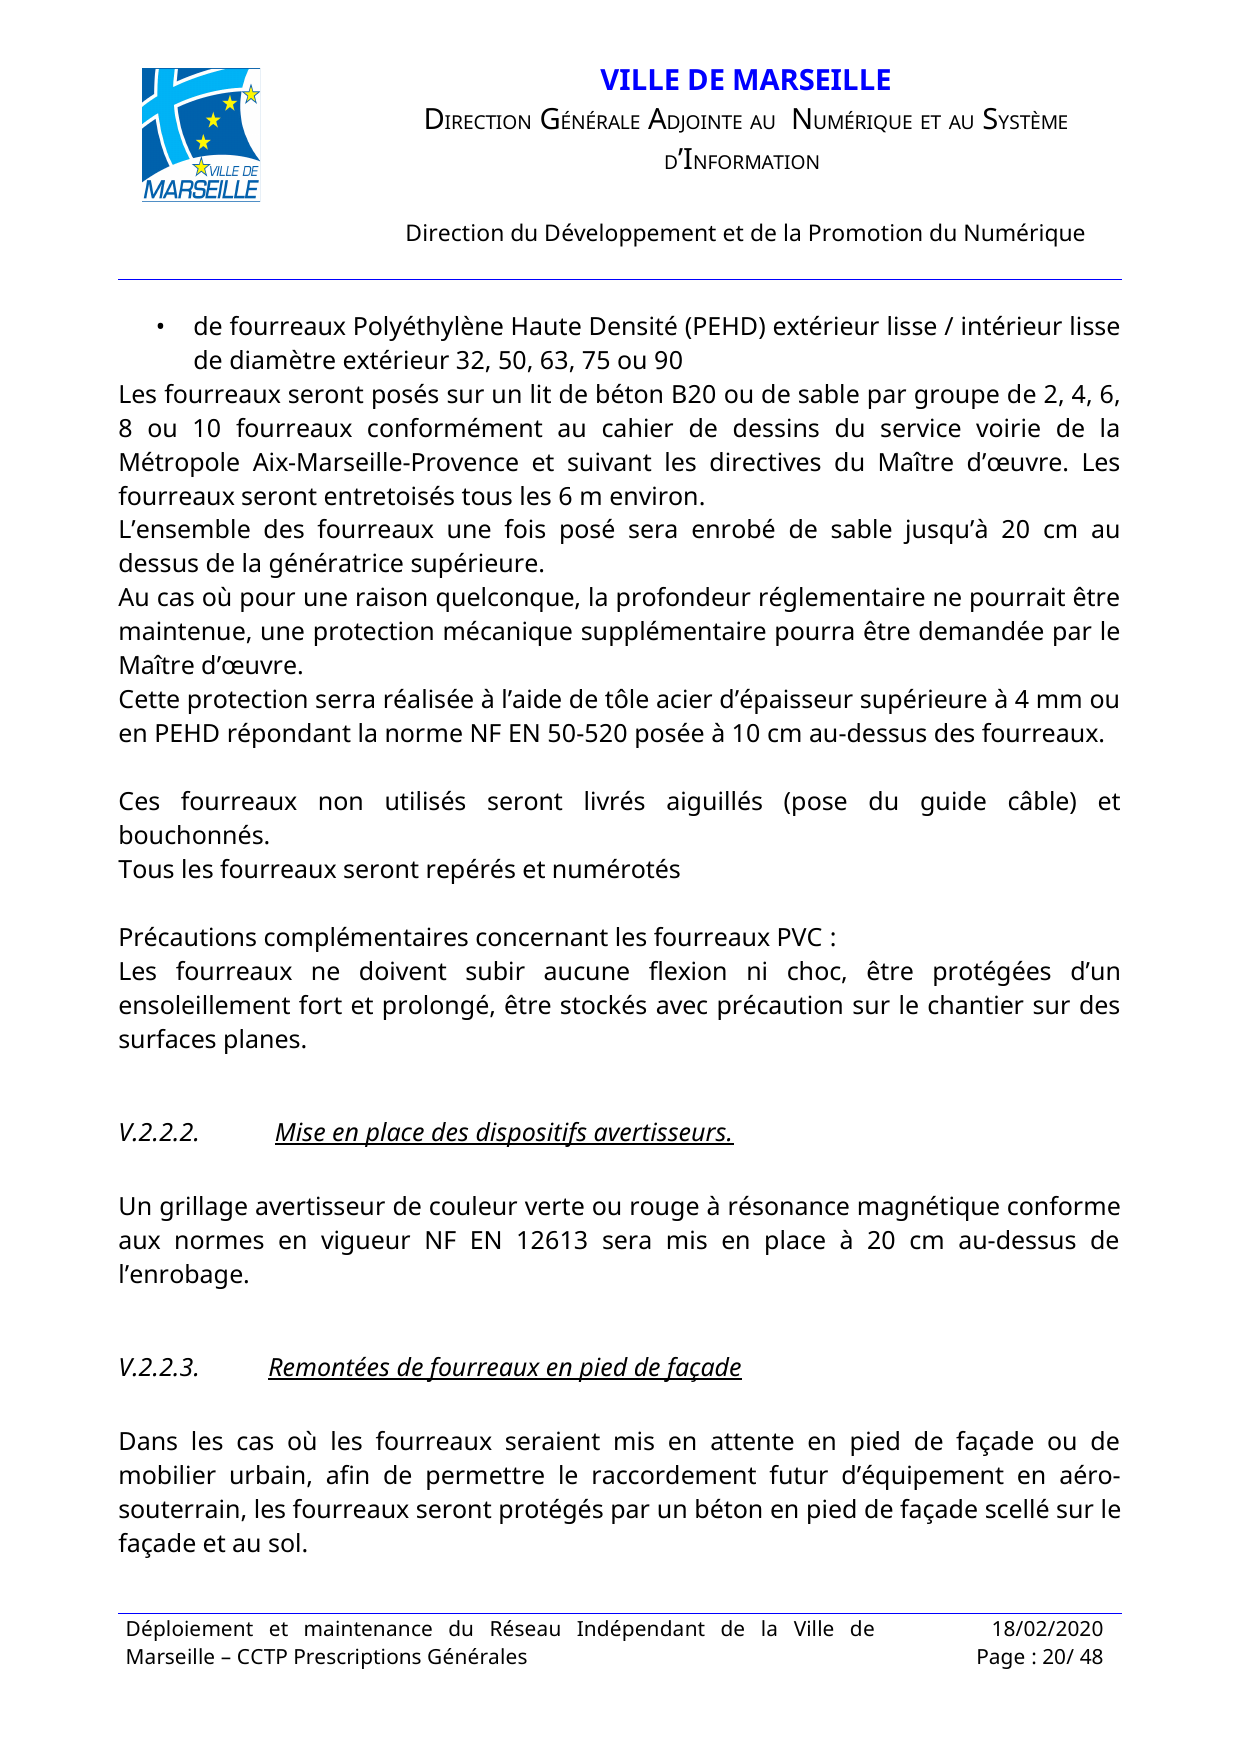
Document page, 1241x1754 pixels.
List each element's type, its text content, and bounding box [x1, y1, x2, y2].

text Cette protection serra réalisée à l’aide de tôle acier d’épaisseur supérieure à 4 mm ou en PEHD répondant la norme NF EN 50-520 posée à 10 cm au-dessus des fourreaux. [118, 682, 1122, 750]
text Ces fourreaux non utilisés seront livrés aiguillés (pose du guide câble) et bouchonnés. [118, 784, 1122, 852]
text L’ensemble des fourreaux une fois posé sera enrobé de sable jusqu’à 20 cm au dessus de la génératrice supérieure. [118, 512, 1122, 580]
text Les fourreaux seront posés sur un lit de béton B20 ou de sable par groupe de 2, 4, 6, 8 ou 10 fourreaux conformément au cahier de dessins du service voirie de la Métropole Aix-Marseille-Provence et suivant les directives du Maître d’œuvre. Les fourreaux seront entretoisés tous les 6 m environ. [118, 377, 1122, 512]
text Les fourreaux ne doivent subir aucune flexion ni choc, être protégées d’un ensoleillement fort et prolongé, être stockés avec précaution sur le chantier sur des surfaces planes. [118, 954, 1122, 1056]
subtitle Remontées de fourreaux en pied de façade [118, 1350, 1122, 1384]
subtitle Mise en place des dispositifs avertisseurs. [118, 1115, 1122, 1149]
picture [142, 68, 158, 105]
text Au cas où pour une raison quelconque, la profondeur réglementaire ne pourrait être maintenue, une protection mécanique supplémentaire pourra être demandée par le Maître d’œuvre. [118, 580, 1122, 682]
picture [142, 68, 261, 202]
picture [174, 68, 224, 85]
text Précautions complémentaires concernant les fourreaux PVC : [118, 920, 1122, 954]
list de fourreaux Polyéthylène Haute Densité (PEHD) extérieur lisse / intérieur lisse de diamètre extérieur 32, 50, 63, 75 ou 90 [156, 309, 1122, 377]
text Un grillage avertisseur de couleur verte ou rouge à résonance magnétique conforme aux normes en vigueur NF EN 12613 sera mis en place à 20 cm au-dessus de l’enrobage. [118, 1189, 1122, 1291]
text Dans les cas où les fourreaux seraient mis en attente en pied de façade ou de mobilier urbain, afin de permettre le raccordement futur d’équipement en aéro-souterrain, les fourreaux seront protégés par un béton en pied de façade scellé sur le façade et au sol. [118, 1424, 1122, 1560]
text Tous les fourreaux seront repérés et numérotés [118, 852, 1122, 886]
